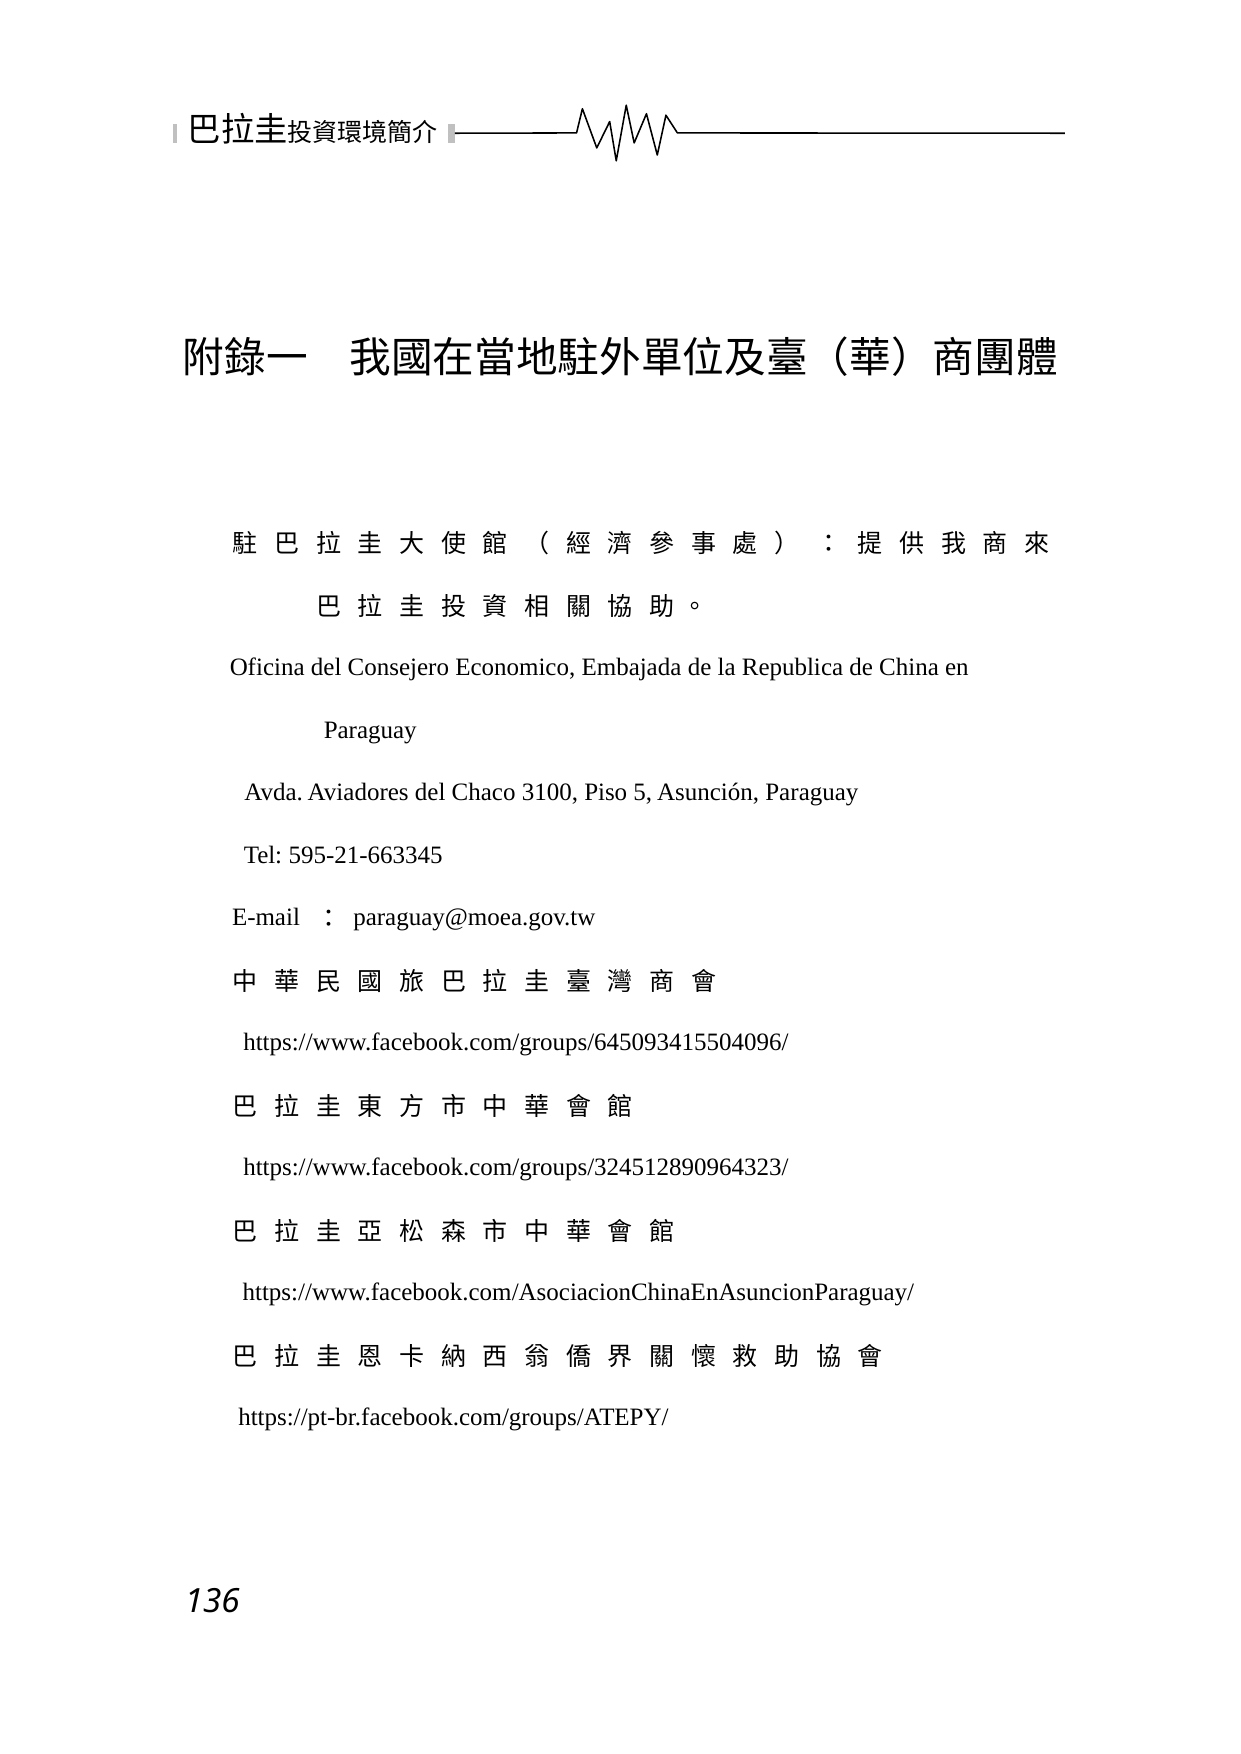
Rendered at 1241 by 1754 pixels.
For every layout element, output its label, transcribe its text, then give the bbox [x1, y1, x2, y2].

text https://www.facebook.com/AsociacionChinaEnAsuncionParaguay/ [207, 1250, 1058, 1313]
text Avda. Aviadores del Chaco 3100, Piso 5, Asunción, Paraguay [207, 750, 1058, 813]
text Oficina del Consejero Economico, Embajada de la Republica de China en Paraguay [207, 625, 1058, 750]
text 巴拉圭亞松森市中華會館 [207, 1188, 1058, 1250]
text 中華民國旅巴拉圭臺灣商會 [207, 938, 1058, 1000]
text 巴拉圭恩卡納西翁僑界關懷救助協會 [207, 1313, 1058, 1375]
text 巴拉圭東方市中華會館 [207, 1063, 1058, 1125]
text https://pt-br.facebook.com/groups/ATEPY/ [207, 1375, 1058, 1438]
text 附錄一 我國在當地駐外單位及臺（華）商團體 [183, 313, 1058, 375]
text https://www.facebook.com/groups/645093415504096/ [207, 1000, 1058, 1063]
text 駐巴拉圭大使館（經濟參事處）：提供我商來巴拉圭投資相關協助。 [207, 500, 1058, 625]
text https://www.facebook.com/groups/324512890964323/ [207, 1125, 1058, 1188]
text Tel: 595-21-663345 [207, 813, 1058, 875]
text E-mail：paraguay@moea.gov.tw [207, 875, 1058, 938]
